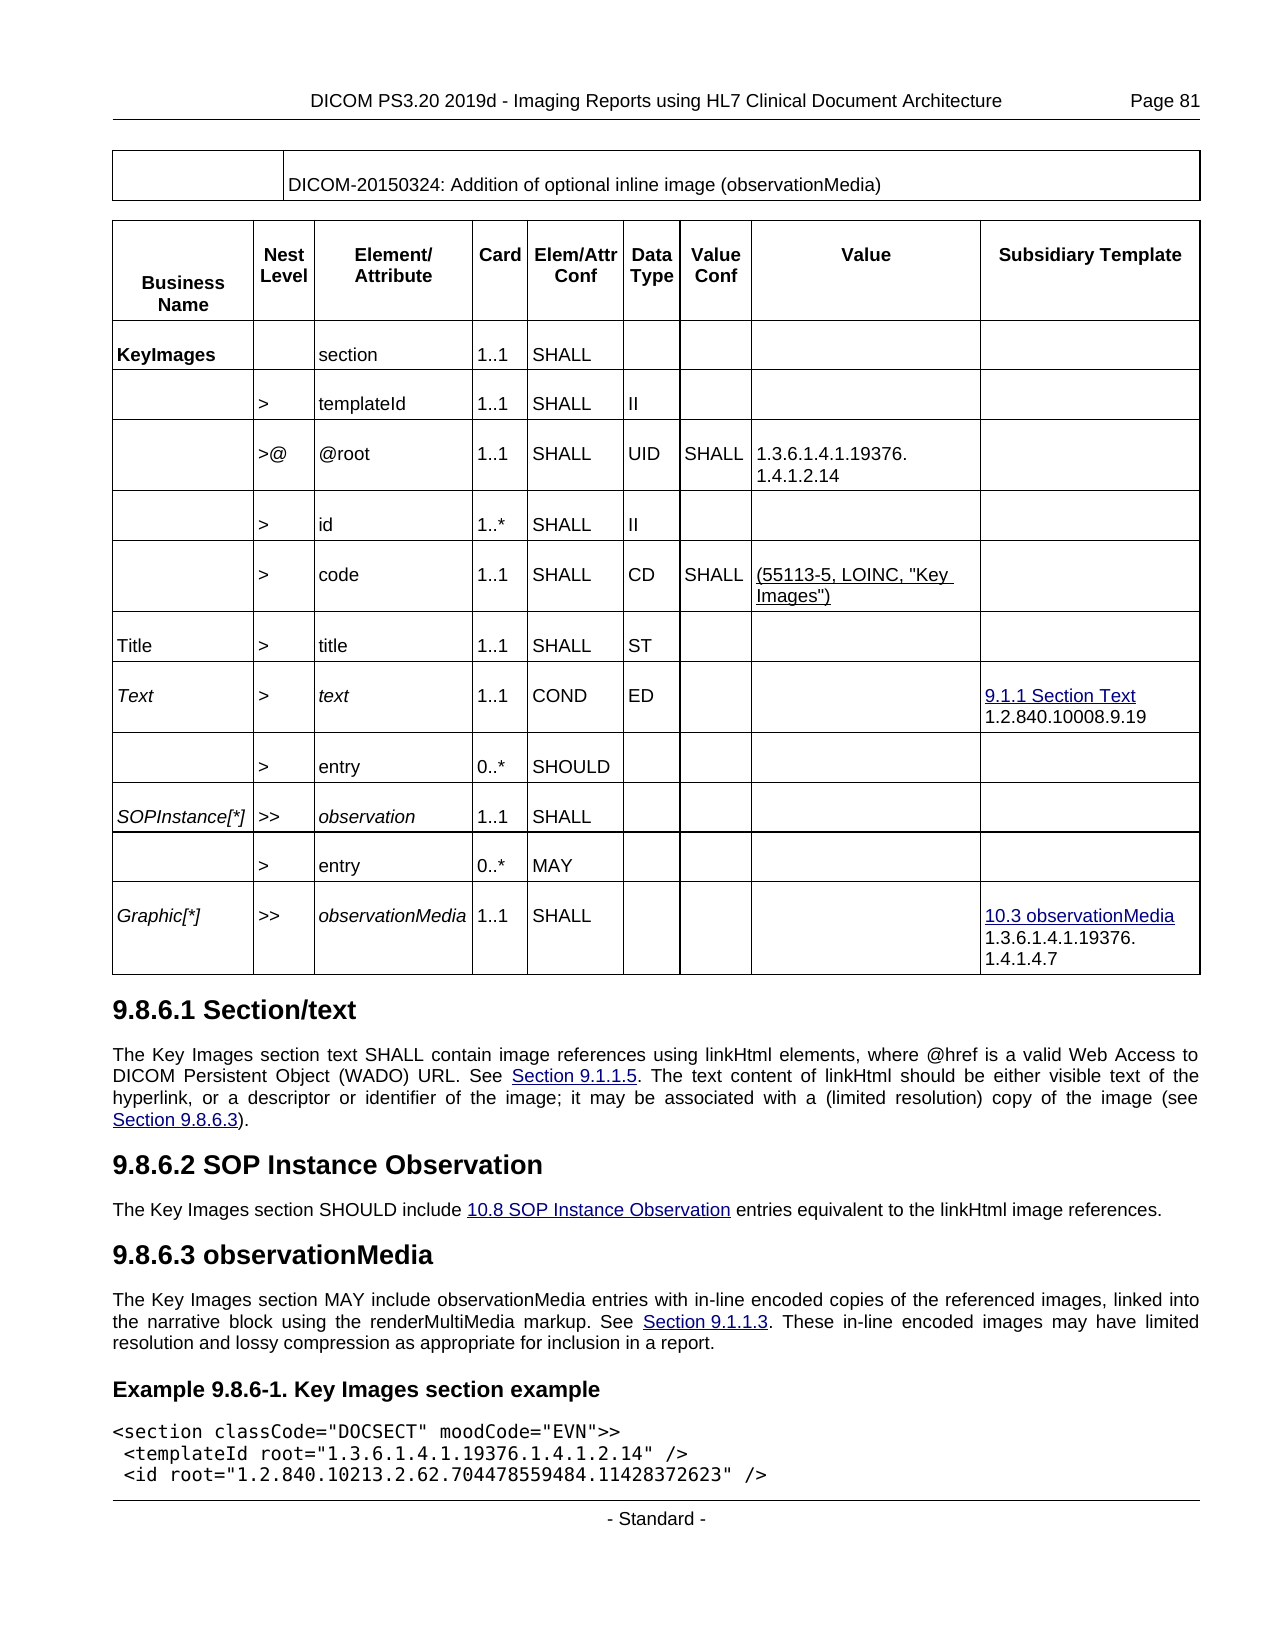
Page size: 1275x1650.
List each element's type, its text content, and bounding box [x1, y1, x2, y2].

table_cell 1..* [473, 491, 527, 540]
table_cell ST [624, 612, 679, 661]
table_cell > [254, 370, 314, 419]
table_cell 1.3.6.1.4.1.19376.​1.4.1.2.14 [752, 420, 980, 490]
text The Key Images section text SHALL contain image references using linkHtml elements, where @href is a valid Web Access to DICOM Persistent Object (WADO) URL. See Section 9.1.1.5. The text content of linkHtml should be either visible text of the hyperlink, or a descriptor or identifier of the image; it may be associated with a (limited resolution) copy of the image (see Section 9.8.6.3). [112, 1044, 1200, 1130]
table_header Value Conf [681, 221, 751, 319]
table_header Data Type [624, 221, 679, 319]
table_cell > [254, 491, 314, 540]
table_cell [624, 783, 679, 831]
table_cell 1..1 [473, 783, 527, 831]
table_cell entry [315, 733, 472, 782]
table_header Subsidiary Template [981, 221, 1199, 319]
table_cell [113, 541, 253, 611]
table_cell SHALL [528, 321, 623, 369]
table_cell [752, 733, 980, 782]
text The Key Images section MAY include observationMedia entries with in-line encoded copies of the referenced images, linked into the narrative block using the renderMultiMedia markup. See Section 9.1.1.3. These in-line encoded images may have limited resolution and lossy compression as appropriate for inclusion in a report. [112, 1289, 1200, 1354]
table_cell [254, 321, 314, 369]
table_cell [981, 541, 1199, 611]
table_cell CD [624, 541, 679, 611]
table_cell SOPInstance[*] [113, 783, 253, 831]
table_cell code [315, 541, 472, 611]
table_cell 1..1 [473, 321, 527, 369]
table_cell > [254, 833, 314, 881]
table_cell >> [254, 882, 314, 974]
table_cell SHALL [528, 783, 623, 831]
table_cell >> [254, 783, 314, 831]
table_cell [981, 612, 1199, 661]
table_cell SHALL [528, 491, 623, 540]
table_cell [681, 783, 751, 831]
text The Key Images section SHOULD include 10.8 SOP Instance Observation entries equivalent to the linkHtml image references. [112, 1199, 1200, 1220]
table_cell [752, 662, 980, 732]
table_cell [624, 882, 679, 974]
table_cell section [315, 321, 472, 369]
table_cell [752, 783, 980, 831]
table_cell title [315, 612, 472, 661]
table_cell [681, 833, 751, 881]
table_cell [681, 491, 751, 540]
table_cell template​Id [315, 370, 472, 419]
table_cell 1..1 [473, 612, 527, 661]
table_cell MAY [528, 833, 623, 881]
table_cell 1..1 [473, 370, 527, 419]
table_cell UID [624, 420, 679, 490]
table_cell [752, 491, 980, 540]
table_cell id [315, 491, 472, 540]
table_cell SHALL [681, 541, 751, 611]
table_cell > [254, 733, 314, 782]
table_cell [752, 321, 980, 369]
table_header Business Name [113, 221, 253, 319]
table_cell Text [113, 662, 253, 732]
table_cell (55113-5, LOINC, "Key Images") [752, 541, 980, 611]
table_cell [752, 612, 980, 661]
table_cell [113, 733, 253, 782]
table_cell SHALL [528, 370, 623, 419]
table_cell [752, 833, 980, 881]
table_cell 10.3 observationMedia 1.3.6.1.4.1.19376.​1.4.1.4.7 [981, 882, 1199, 974]
table_cell SHALL [528, 882, 623, 974]
table_cell 9.1.1 Section Text 1.2.840.10008.9.19 [981, 662, 1199, 732]
table_header Value [752, 221, 980, 319]
table_cell entry [315, 833, 472, 881]
text Example 9.8.6-1. Key Images section example [112, 1376, 1200, 1402]
table_cell > [254, 612, 314, 661]
table_cell SHALL [528, 612, 623, 661]
table_cell SHOULD [528, 733, 623, 782]
table_cell II [624, 370, 679, 419]
table_header Elem/Attr Conf [528, 221, 623, 319]
table_cell [752, 370, 980, 419]
table_cell [681, 882, 751, 974]
table_cell [681, 370, 751, 419]
table_cell [981, 783, 1199, 831]
table_cell 1..1 [473, 662, 527, 732]
table_cell SHALL [528, 541, 623, 611]
table_cell [681, 662, 751, 732]
table_cell [624, 833, 679, 881]
table_cell SHALL [681, 420, 751, 490]
table_cell > [254, 662, 314, 732]
table_cell [113, 420, 253, 490]
table_cell [113, 370, 253, 419]
text 9.8.6.2 SOP Instance Observation [112, 1149, 1200, 1180]
table_cell 0..* [473, 833, 527, 881]
table_cell [113, 151, 283, 200]
table_cell observation [315, 783, 472, 831]
table_cell observation​Media [315, 882, 472, 974]
table_cell [624, 321, 679, 369]
table_cell @root [315, 420, 472, 490]
table_cell Key​Images [113, 321, 253, 369]
table_cell 1..1 [473, 541, 527, 611]
table_cell 1..1 [473, 882, 527, 974]
table_cell > [254, 541, 314, 611]
table_cell >@ [254, 420, 314, 490]
table_cell SHALL [528, 420, 623, 490]
table_cell [681, 321, 751, 369]
table_cell [681, 733, 751, 782]
table_cell [981, 733, 1199, 782]
table_cell Graphic[*] [113, 882, 253, 974]
table_cell [624, 733, 679, 782]
text 9.8.6.3 observationMedia [112, 1239, 1200, 1270]
table_cell 1..1 [473, 420, 527, 490]
table_cell 0..* [473, 733, 527, 782]
table_header Card [473, 221, 527, 319]
table_cell [981, 420, 1199, 490]
table_cell [752, 882, 980, 974]
table_cell II [624, 491, 679, 540]
text <section classCode="DOCSECT" moodCode="EVN">> <templateId root="1.3.6.1.4.1.19376.1.4.1.2.14" /> <id root="1.2.840.10213.2.62.704478559484.11428372623" /> [112, 1421, 1200, 1486]
table_header Nest Level [254, 221, 314, 319]
table_cell [981, 321, 1199, 369]
table_cell [981, 491, 1199, 540]
table_cell [113, 491, 253, 540]
table_cell COND [528, 662, 623, 732]
text 9.8.6.1 Section/text [112, 994, 1200, 1025]
table_cell [113, 833, 253, 881]
table_cell [981, 833, 1199, 881]
table_cell [981, 370, 1199, 419]
table_cell Title [113, 612, 253, 661]
table_header Element/​Attribute [315, 221, 472, 319]
table_cell ED [624, 662, 679, 732]
table_cell [681, 612, 751, 661]
table_cell text [315, 662, 472, 732]
table_cell DICOM-20150324: Addition of optional inline image (observationMedia) [284, 151, 1199, 200]
